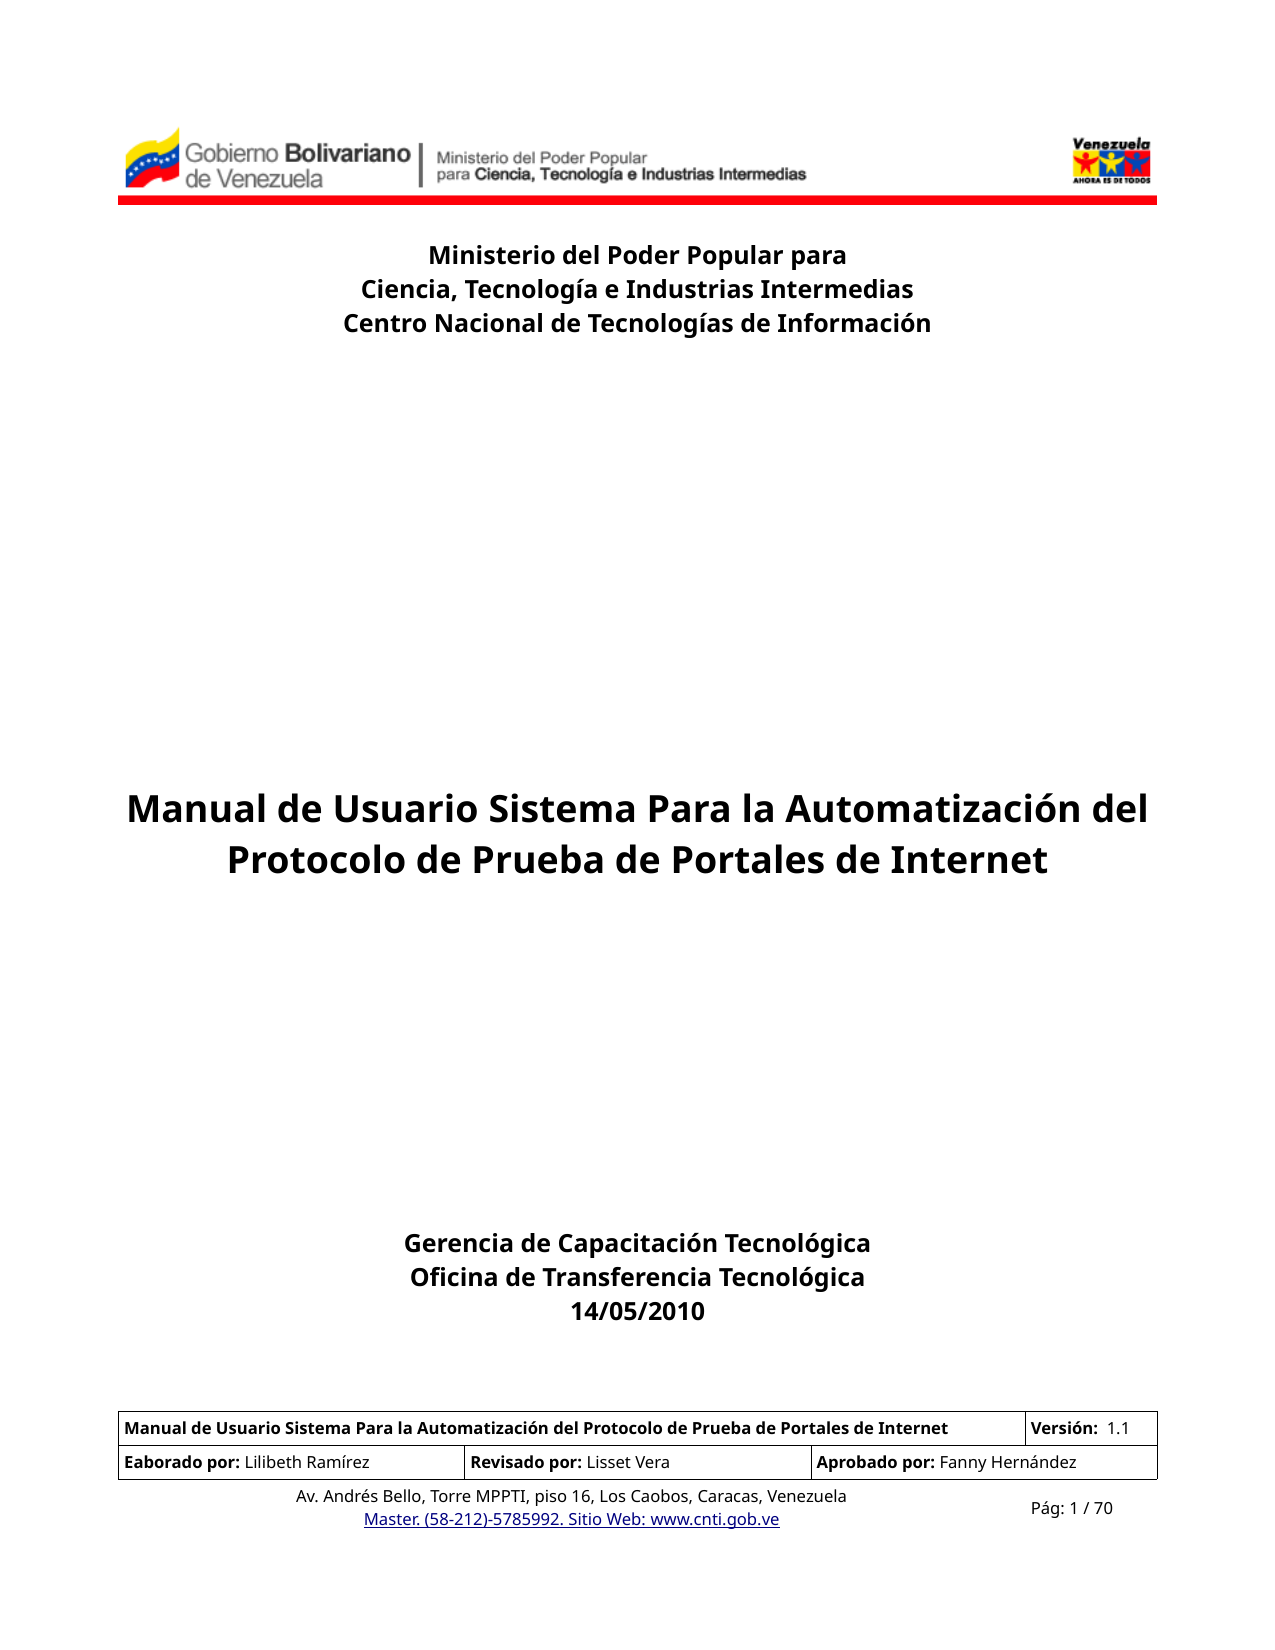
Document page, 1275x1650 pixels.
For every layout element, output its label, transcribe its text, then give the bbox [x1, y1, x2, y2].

text Gerencia de Capacitación Tecnológica [118, 1225, 1157, 1259]
text Ministerio del Poder Popular para Ciencia, Tecnología e Industrias Intermedias [118, 238, 1157, 306]
text Manual de Usuario Sistema Para la Automatización del Protocolo de Prueba de Portales de Internet [118, 783, 1157, 885]
text Centro Nacional de Tecnologías de Información [118, 306, 1157, 340]
text 14/05/2010 [118, 1293, 1157, 1327]
picture [118, 119, 1157, 205]
text Oficina de Transferencia Tecnológica [118, 1259, 1157, 1293]
